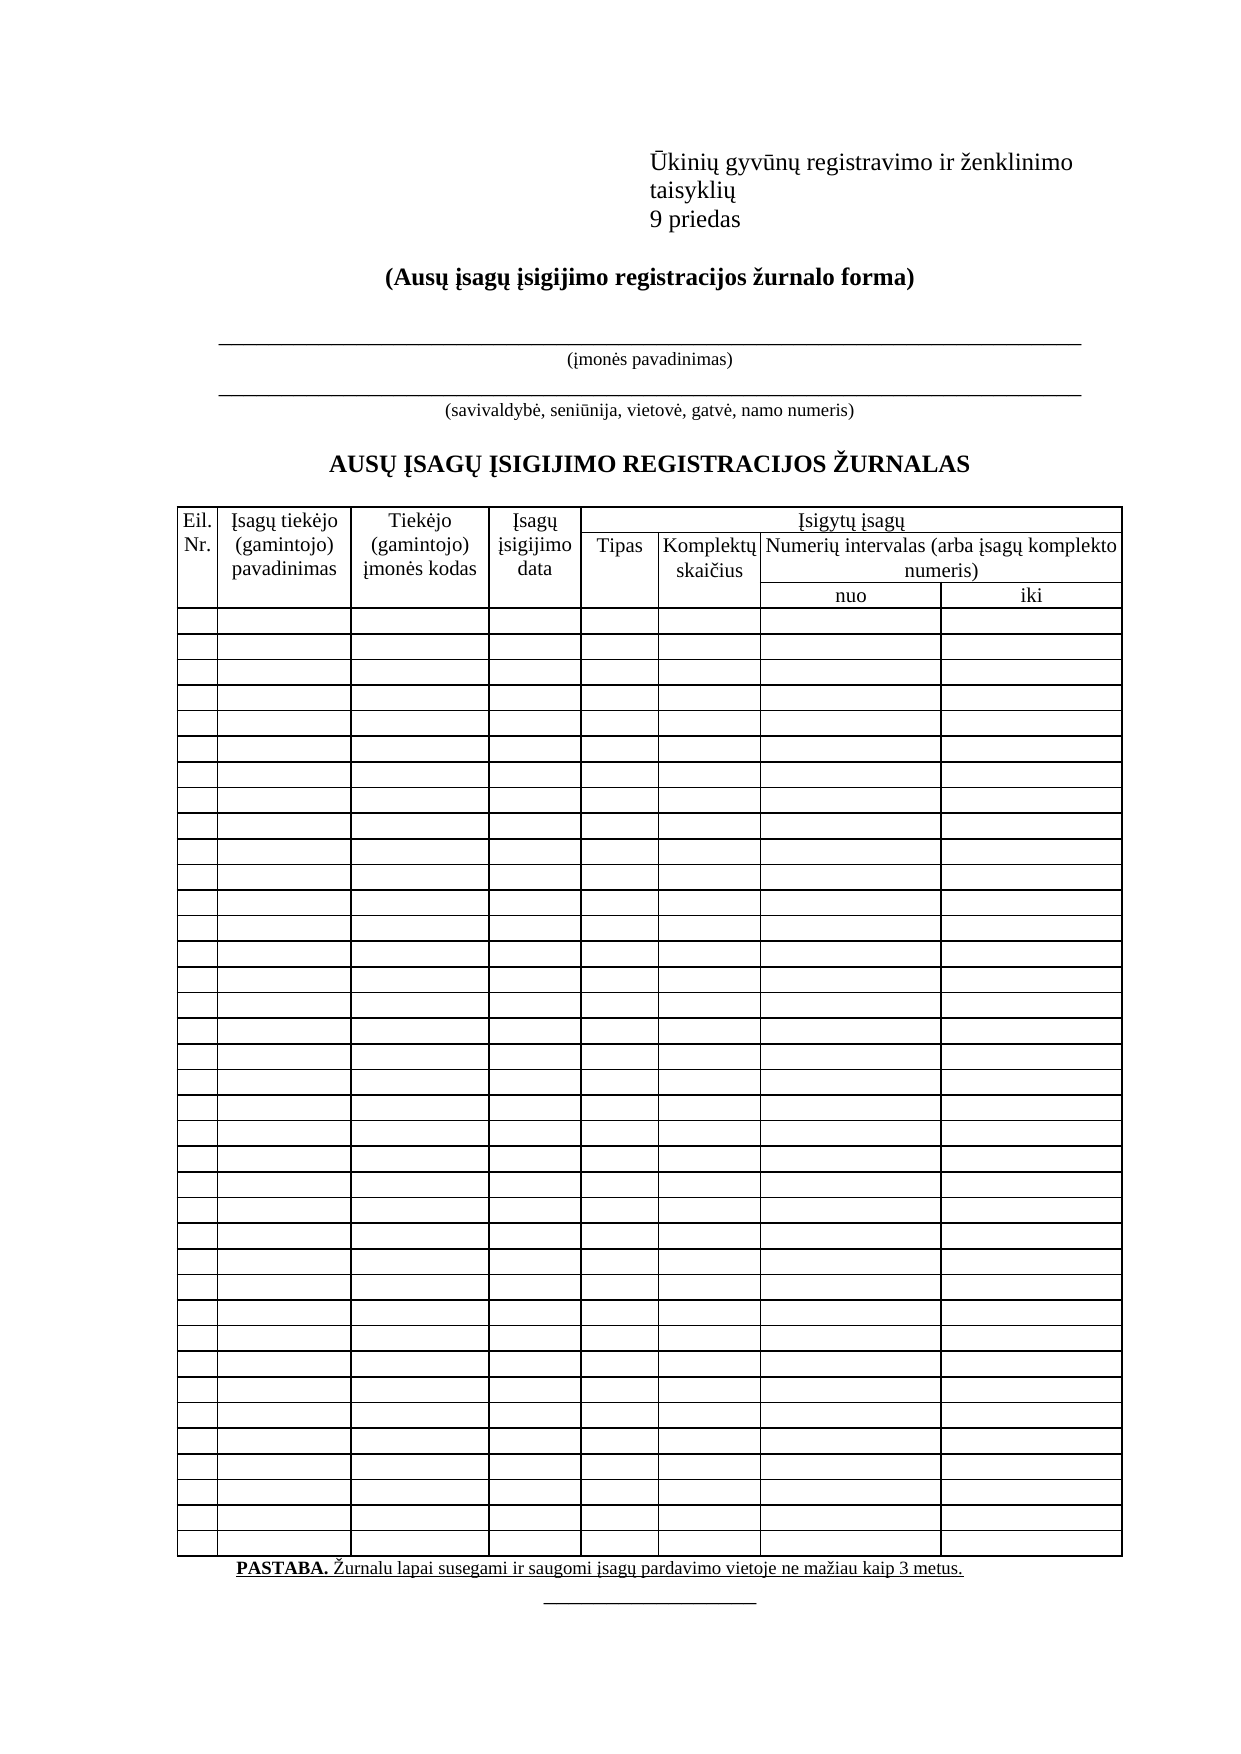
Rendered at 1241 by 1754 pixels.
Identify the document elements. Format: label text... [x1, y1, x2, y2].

table_cell [582, 660, 658, 684]
table_cell [942, 1070, 1121, 1094]
table_cell [218, 686, 350, 710]
table_cell [352, 993, 488, 1017]
table_cell [218, 1096, 350, 1120]
table_cell [942, 1352, 1121, 1376]
table_cell [352, 840, 488, 863]
table_cell [218, 916, 350, 940]
table_cell [178, 891, 217, 915]
table_cell [218, 1531, 350, 1555]
table_cell [490, 1455, 580, 1478]
table_cell [582, 1096, 658, 1120]
table_cell [582, 1301, 658, 1325]
table_cell [352, 1506, 488, 1530]
table_cell [942, 1480, 1121, 1504]
table_cell [761, 1326, 940, 1350]
table_cell [352, 635, 488, 658]
table_cell [942, 1378, 1121, 1402]
table_cell [178, 840, 217, 863]
table_cell [490, 1352, 580, 1376]
table_cell [582, 1224, 658, 1248]
table_cell [659, 1352, 760, 1376]
table_cell [761, 788, 940, 812]
table_cell [942, 609, 1121, 633]
table_cell [490, 1429, 580, 1453]
table_cell [352, 1096, 488, 1120]
table_cell [582, 1531, 658, 1555]
table_cell [761, 763, 940, 787]
table_cell [582, 968, 658, 992]
table_cell [218, 968, 350, 992]
table_cell [218, 1070, 350, 1094]
table_cell [582, 1045, 658, 1068]
table_cell [178, 1531, 217, 1555]
table_cell [659, 814, 760, 838]
table_cell [942, 1429, 1121, 1453]
table_cell [659, 737, 760, 761]
table_cell [178, 1506, 217, 1530]
table_cell [352, 1403, 488, 1427]
table_cell [178, 942, 217, 966]
table_cell [490, 1019, 580, 1043]
table_cell [582, 609, 658, 633]
table_cell [761, 1403, 940, 1427]
table_cell [218, 1198, 350, 1222]
table_cell [218, 1403, 350, 1427]
table_cell [218, 1506, 350, 1530]
text _____________________________________________________________________ [177, 370, 1122, 398]
table_cell [178, 993, 217, 1017]
table_cell [178, 1352, 217, 1376]
table_cell [178, 1173, 217, 1197]
table_cell [582, 1403, 658, 1427]
table_cell [659, 660, 760, 684]
table_cell [761, 1480, 940, 1504]
table_cell [761, 1070, 940, 1094]
table_cell [352, 1250, 488, 1273]
table_cell [582, 1480, 658, 1504]
table_cell [218, 1429, 350, 1453]
table_cell [352, 814, 488, 838]
table_cell [490, 1275, 580, 1299]
table_cell [761, 1506, 940, 1530]
table_cell [178, 1275, 217, 1299]
table_cell [490, 609, 580, 633]
table_cell [659, 1019, 760, 1043]
table_cell [761, 1429, 940, 1453]
table_cell [761, 1121, 940, 1145]
table_cell [490, 1198, 580, 1222]
table_cell [659, 1326, 760, 1350]
table_cell [352, 737, 488, 761]
table_cell [659, 1096, 760, 1120]
table_cell [218, 1173, 350, 1197]
table_cell [178, 1378, 217, 1402]
table_cell [490, 1070, 580, 1094]
table_cell [178, 1250, 217, 1273]
table_cell [218, 840, 350, 863]
table_cell [490, 814, 580, 838]
table_cell [942, 891, 1121, 915]
table_cell [218, 1147, 350, 1171]
table_cell [218, 1455, 350, 1478]
table_cell [659, 865, 760, 889]
table_cell [218, 1224, 350, 1248]
table_cell [761, 1275, 940, 1299]
table_cell [582, 1019, 658, 1043]
table_cell [178, 1147, 217, 1171]
table_cell [218, 660, 350, 684]
text _____________________________________________________________________ [177, 319, 1122, 348]
table_cell [218, 635, 350, 658]
table_cell [178, 1224, 217, 1248]
table_cell [942, 711, 1121, 735]
table_cell [761, 1301, 940, 1325]
table_cell [582, 1173, 658, 1197]
table_cell [582, 891, 658, 915]
table_cell [178, 1301, 217, 1325]
text (įmonės pavadinimas) [177, 348, 1122, 370]
table_cell [942, 1019, 1121, 1043]
table_cell [352, 1173, 488, 1197]
table_cell [490, 737, 580, 761]
table_cell [659, 840, 760, 863]
table_cell [942, 737, 1121, 761]
table_cell [761, 711, 940, 735]
table_cell [761, 1224, 940, 1248]
table_cell [659, 891, 760, 915]
table_cell [942, 840, 1121, 863]
table_cell [352, 891, 488, 915]
table_cell [490, 1224, 580, 1248]
table_cell [659, 1198, 760, 1222]
table_cell [761, 1096, 940, 1120]
table_cell [659, 609, 760, 633]
table_cell [659, 1480, 760, 1504]
table_cell [352, 711, 488, 735]
table_cell [659, 968, 760, 992]
table_cell [761, 1019, 940, 1043]
table_cell [761, 737, 940, 761]
table_cell [352, 1070, 488, 1094]
table_cell [352, 609, 488, 633]
table_cell [352, 1378, 488, 1402]
table_cell [352, 788, 488, 812]
table_cell [490, 686, 580, 710]
table_cell [659, 942, 760, 966]
table_cell [942, 1531, 1121, 1555]
table_cell [490, 1403, 580, 1427]
table_cell [178, 763, 217, 787]
table_cell [178, 1480, 217, 1504]
table_cell [490, 891, 580, 915]
table_cell [942, 660, 1121, 684]
text Ūkinių gyvūnų registravimo ir ženklinimo taisyklių [649, 147, 1122, 204]
table_cell [178, 865, 217, 889]
table_cell [582, 1121, 658, 1145]
table_cell [490, 968, 580, 992]
table_cell [178, 1326, 217, 1350]
table_cell [942, 1250, 1121, 1273]
table_cell [582, 686, 658, 710]
table_cell [582, 865, 658, 889]
table_cell [490, 1250, 580, 1273]
table_cell [582, 840, 658, 863]
table_cell [582, 1198, 658, 1222]
table_cell [942, 1455, 1121, 1478]
table_cell [659, 788, 760, 812]
table_cell [178, 609, 217, 633]
table_cell [582, 1352, 658, 1376]
table_cell [942, 1326, 1121, 1350]
table_cell [490, 1506, 580, 1530]
table_cell [490, 1480, 580, 1504]
table_cell [178, 1429, 217, 1453]
table_cell [218, 1378, 350, 1402]
table_cell [582, 763, 658, 787]
table_cell [352, 686, 488, 710]
table_cell [942, 814, 1121, 838]
table_cell [582, 1070, 658, 1094]
table_cell [178, 660, 217, 684]
table_cell [659, 1275, 760, 1299]
table_cell [659, 1147, 760, 1171]
table_cell [352, 1429, 488, 1453]
table_cell [942, 1173, 1121, 1197]
table_cell [218, 1301, 350, 1325]
table_cell [761, 1198, 940, 1222]
table_header Įsagų įsigijimo data [490, 508, 580, 607]
table_cell [761, 1045, 940, 1068]
table_cell [942, 1301, 1121, 1325]
table_cell [659, 635, 760, 658]
text PASTABA. Žurnalu lapai susegami ir saugomi įsagų pardavimo vietoje ne mažiau kaip 3 metus. [177, 1557, 1122, 1578]
table_cell [490, 1121, 580, 1145]
table_cell [582, 1275, 658, 1299]
table_cell [659, 1301, 760, 1325]
table_cell [582, 1429, 658, 1453]
table_cell [490, 840, 580, 863]
table_cell [490, 635, 580, 658]
table_cell [490, 1531, 580, 1555]
table_cell [218, 993, 350, 1017]
table_cell [761, 916, 940, 940]
table_cell [582, 1250, 658, 1273]
table_cell [659, 916, 760, 940]
table_cell [659, 1506, 760, 1530]
table_cell Tipas [582, 533, 658, 607]
table_cell [582, 814, 658, 838]
table_cell [178, 1070, 217, 1094]
table_cell Numerių intervalas (arba įsagų komplekto numeris) [761, 533, 1121, 582]
table_cell [178, 968, 217, 992]
table_cell [352, 1198, 488, 1222]
table_cell [761, 1378, 940, 1402]
table_cell [942, 968, 1121, 992]
table_cell [490, 1326, 580, 1350]
table_cell [761, 635, 940, 658]
table_cell [761, 660, 940, 684]
table_cell [659, 711, 760, 735]
table_cell [178, 916, 217, 940]
table_cell [218, 942, 350, 966]
table_cell [942, 1045, 1121, 1068]
table_cell iki [942, 583, 1121, 607]
table_cell [352, 1352, 488, 1376]
table_cell [218, 1121, 350, 1145]
table_cell [218, 1019, 350, 1043]
table_cell [582, 711, 658, 735]
table_cell [178, 737, 217, 761]
table_cell [659, 1045, 760, 1068]
table_cell [178, 1045, 217, 1068]
table_cell [659, 1121, 760, 1145]
text (Ausų įsagų įsigijimo registracijos žurnalo forma) [177, 262, 1122, 291]
table_cell [582, 942, 658, 966]
text (savivaldybė, seniūnija, vietovė, gatvė, namo numeris) [177, 398, 1122, 420]
table_cell [178, 686, 217, 710]
table_cell [582, 635, 658, 658]
table_cell [942, 1121, 1121, 1145]
table_cell [352, 1301, 488, 1325]
table_cell [490, 1045, 580, 1068]
table_cell [659, 1378, 760, 1402]
table_cell [942, 1403, 1121, 1427]
table_cell [582, 1147, 658, 1171]
table_cell [352, 865, 488, 889]
table_cell [218, 763, 350, 787]
table_cell [659, 1531, 760, 1555]
table_cell [761, 686, 940, 710]
table_cell [942, 1506, 1121, 1530]
table_cell [659, 1070, 760, 1094]
table_cell [942, 865, 1121, 889]
table_header Įsigytų įsagų [582, 508, 1121, 532]
table_cell [178, 814, 217, 838]
table_cell [490, 865, 580, 889]
table_cell Komplektų skaičius [659, 533, 760, 607]
table_cell [218, 1250, 350, 1273]
table_cell [218, 1045, 350, 1068]
table_cell [490, 763, 580, 787]
table_cell [659, 1224, 760, 1248]
table_cell [352, 942, 488, 966]
table_cell [761, 840, 940, 863]
table_cell [582, 1506, 658, 1530]
table_cell [218, 609, 350, 633]
table_cell [178, 711, 217, 735]
table_cell [352, 916, 488, 940]
table_cell [352, 1455, 488, 1478]
table_cell [218, 737, 350, 761]
table_cell [352, 1275, 488, 1299]
table_cell [582, 916, 658, 940]
table_cell [942, 942, 1121, 966]
table_cell [490, 711, 580, 735]
table_cell [761, 814, 940, 838]
table_cell [659, 763, 760, 787]
table_cell [490, 916, 580, 940]
table_cell [582, 788, 658, 812]
table_cell [659, 1429, 760, 1453]
table_cell [218, 1480, 350, 1504]
table_cell [659, 1173, 760, 1197]
table_cell [942, 993, 1121, 1017]
table_cell [761, 942, 940, 966]
table_cell [178, 1121, 217, 1145]
table_cell [942, 1198, 1121, 1222]
table_cell [352, 1121, 488, 1145]
table_cell [659, 1250, 760, 1273]
table_cell [942, 635, 1121, 658]
table_cell [761, 1531, 940, 1555]
table_cell [178, 1019, 217, 1043]
table_cell [178, 788, 217, 812]
table_cell [761, 1147, 940, 1171]
table_header Tiekėjo (gamintojo) įmonės kodas [352, 508, 488, 607]
table_cell [942, 1096, 1121, 1120]
table_cell [490, 1301, 580, 1325]
text _________________ [177, 1578, 1122, 1607]
table_cell [582, 1378, 658, 1402]
table_cell [352, 1480, 488, 1504]
table_cell [761, 865, 940, 889]
table_cell [352, 1224, 488, 1248]
text 9 priedas [649, 204, 1122, 233]
table_cell [178, 1096, 217, 1120]
table_header Įsagų tiekėjo (gamintojo) pavadinimas [218, 508, 350, 607]
table_cell [490, 942, 580, 966]
text AUSŲ ĮSAGŲ ĮSIGIJIMO REGISTRACIJOS ŽURNALAS [177, 449, 1122, 477]
table_cell [178, 1455, 217, 1478]
table_cell [218, 1326, 350, 1350]
table_cell [218, 814, 350, 838]
table_cell [659, 686, 760, 710]
table_cell [352, 1019, 488, 1043]
table_cell [490, 1147, 580, 1171]
table_cell [490, 788, 580, 812]
table_cell [218, 1352, 350, 1376]
table_cell [582, 1326, 658, 1350]
table_cell [761, 993, 940, 1017]
table_cell [218, 788, 350, 812]
table_cell [942, 1224, 1121, 1248]
table_cell [942, 763, 1121, 787]
table_cell [178, 635, 217, 658]
table_cell [178, 1198, 217, 1222]
table_cell [761, 1352, 940, 1376]
table_cell [761, 609, 940, 633]
table_cell [352, 1147, 488, 1171]
table_cell [761, 1455, 940, 1478]
table_cell [352, 1531, 488, 1555]
table_cell [352, 968, 488, 992]
table_cell [352, 1326, 488, 1350]
table_cell [582, 737, 658, 761]
table_cell [659, 1455, 760, 1478]
table_cell [761, 1250, 940, 1273]
table_cell [761, 1173, 940, 1197]
table_cell [582, 993, 658, 1017]
table_cell [218, 865, 350, 889]
table_header Eil. Nr. [178, 508, 217, 607]
table_cell [942, 1275, 1121, 1299]
table_cell [490, 993, 580, 1017]
table_cell [582, 1455, 658, 1478]
table_cell [942, 788, 1121, 812]
table_cell [490, 660, 580, 684]
table_cell [761, 891, 940, 915]
table_cell [178, 1403, 217, 1427]
table_cell [659, 993, 760, 1017]
table_cell [942, 916, 1121, 940]
table_cell [352, 763, 488, 787]
table_cell [352, 660, 488, 684]
table_cell [490, 1173, 580, 1197]
table_cell [352, 1045, 488, 1068]
table_cell [942, 1147, 1121, 1171]
table_cell [218, 1275, 350, 1299]
table_cell [659, 1403, 760, 1427]
table_cell [218, 711, 350, 735]
table_cell [761, 968, 940, 992]
table_cell [218, 891, 350, 915]
table_cell [490, 1096, 580, 1120]
table_cell [942, 686, 1121, 710]
table_cell nuo [761, 583, 940, 607]
table_cell [490, 1378, 580, 1402]
